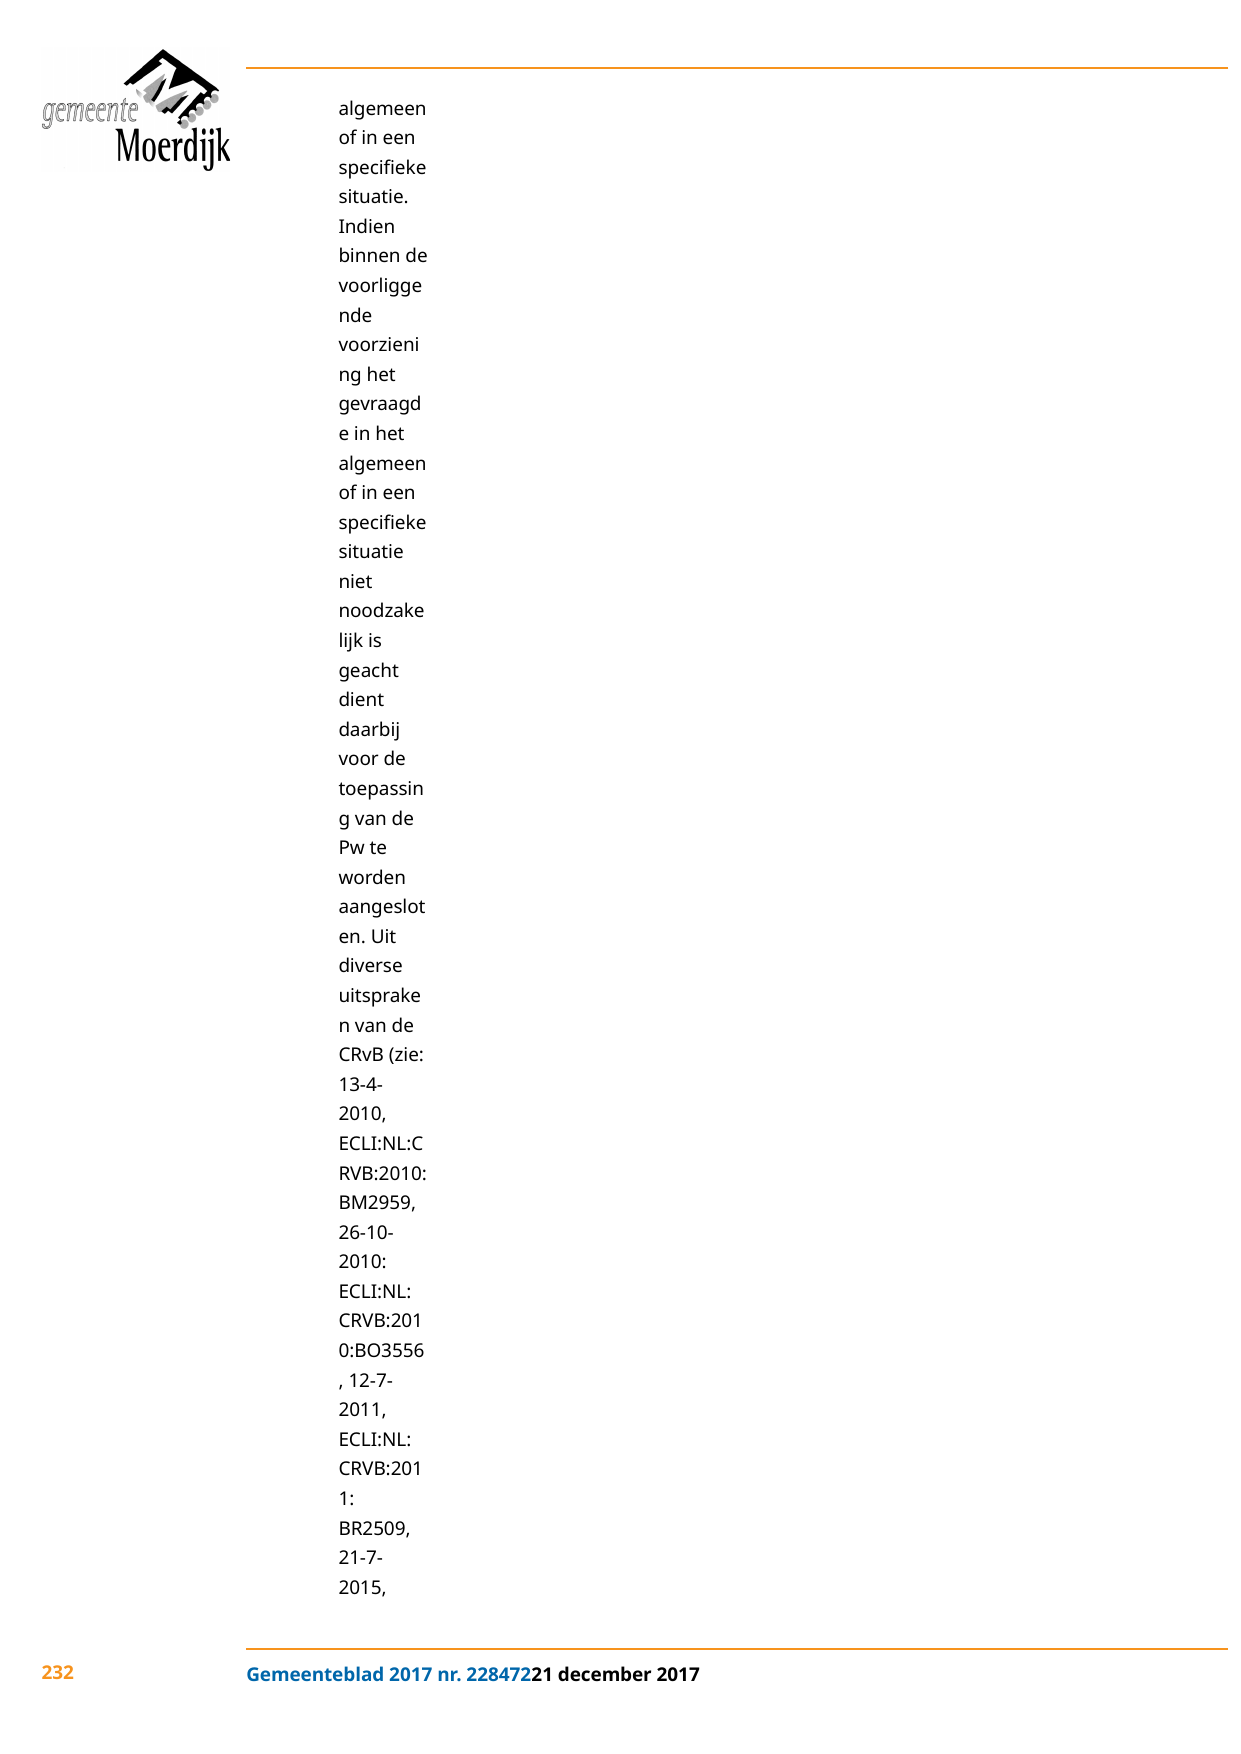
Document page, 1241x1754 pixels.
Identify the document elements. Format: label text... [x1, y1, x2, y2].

table_cell algemeen of in een specifieke situatie. Indien binnen de voorliggende voorziening het gevraagde in het algemeen of in een specifieke situatie niet noodzakelijk is geacht dient daarbij voor de toepassing van de Pw te worden aangesloten. Uit diverse uitspraken van de CRvB (zie: 13-4-2010, ECLI:NL:CRVB:2010: BM2959, 26-10-2010: ECLI:NL: CRVB:2010:BO3556, 12-7-2011, ECLI:NL: CRVB:2011: BR2509, 21-7-2015, [338, 95, 429, 1600]
table_cell [248, 95, 338, 1600]
picture [41, 47, 231, 172]
